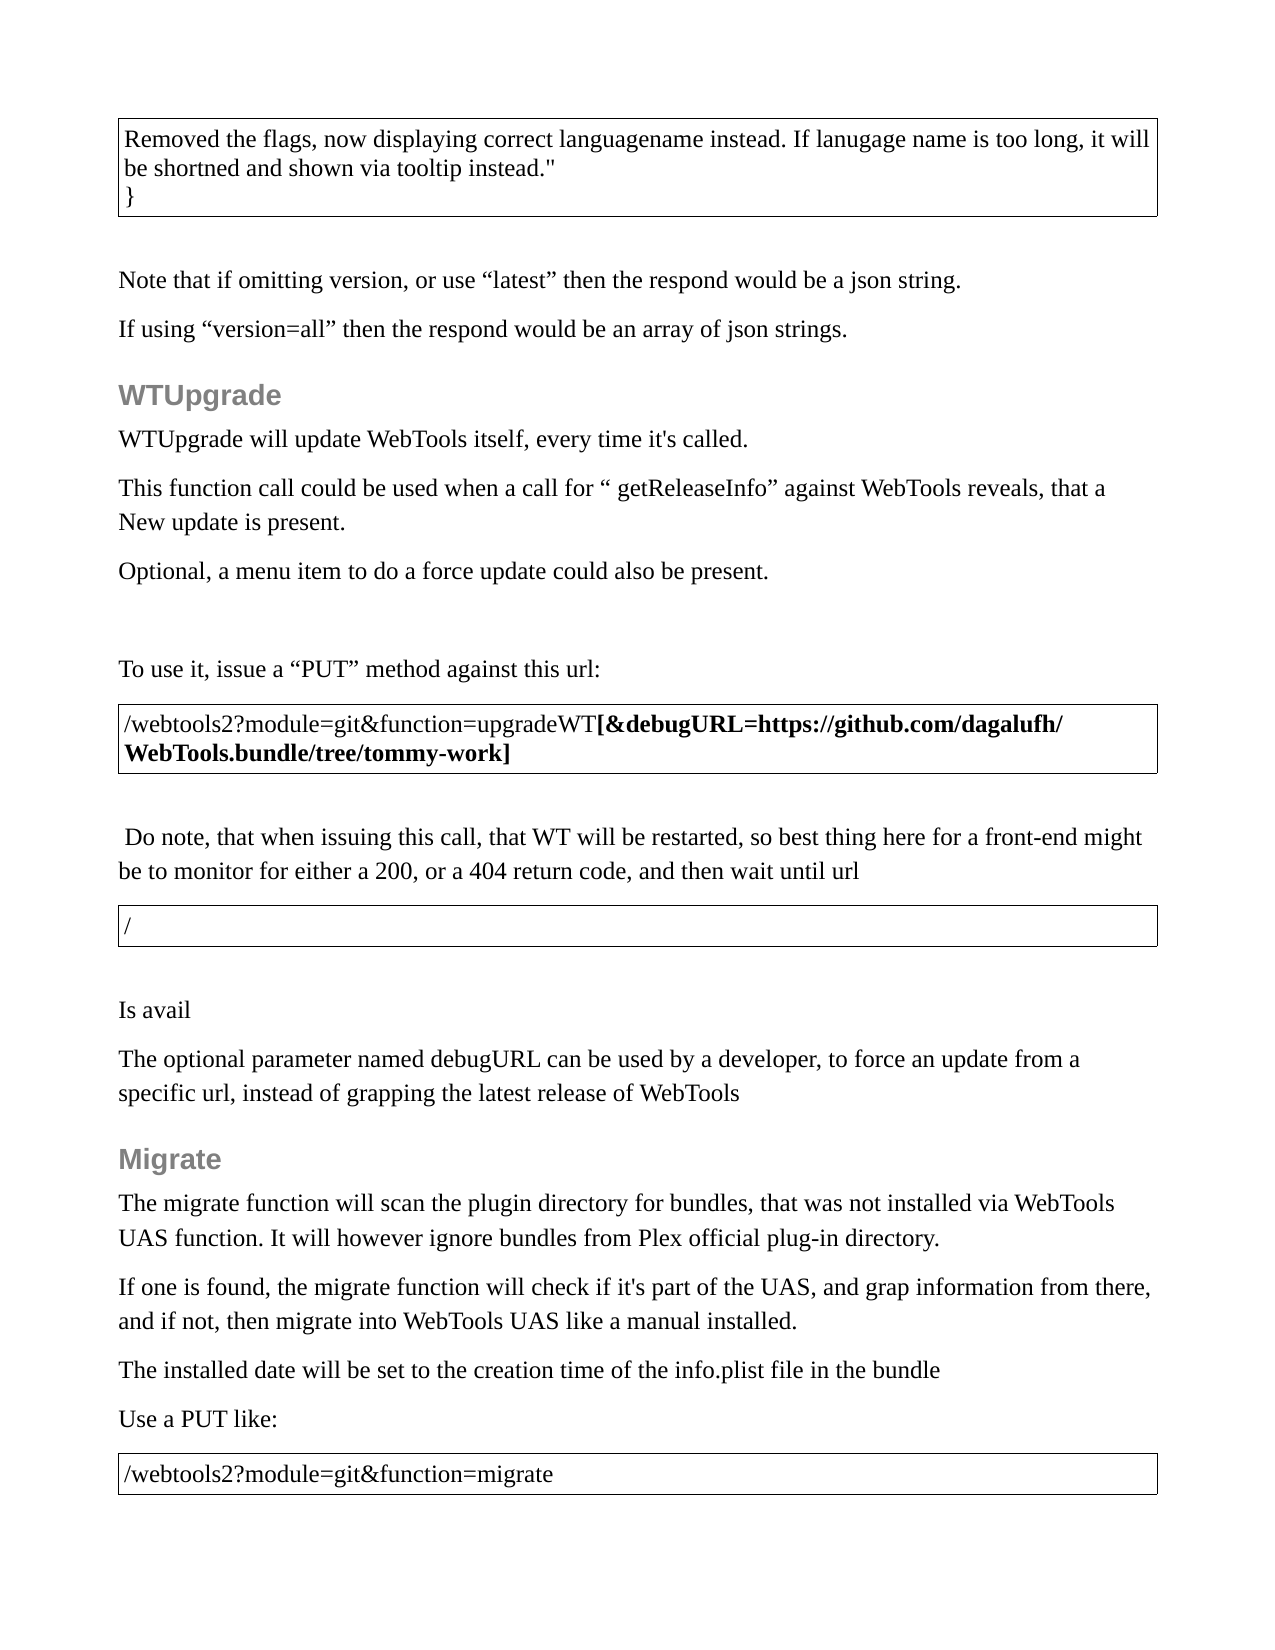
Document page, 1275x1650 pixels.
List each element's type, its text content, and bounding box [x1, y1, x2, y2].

text The migrate function will scan the plugin directory for bundles, that was not installed via WebTools UAS function. It will however ignore bundles from Plex official plug-in directory. [118, 1188, 1157, 1251]
text Optional, a menu item to do a force update could also be present. [118, 556, 1157, 585]
subtitle WTUpgrade [118, 378, 1157, 411]
text If using “version=all” then the respond would be an array of json strings. [118, 314, 1157, 343]
text This function call could be used when a call for “ getReleaseInfo” against WebTools reveals, that a New update is present. [118, 473, 1157, 536]
table_header /webtools2?module=git&function=migrate [119, 1454, 1157, 1494]
text The installed date will be set to the creation time of the info.plist file in the bundle [118, 1355, 1157, 1384]
text Note that if omitting version, or use “latest” then the respond would be a json string. [118, 265, 1157, 294]
text To use it, issue a “PUT” method against this url: [118, 654, 1157, 683]
table_header Removed the flags, now displaying correct languagename instead. If lanugage name is too long, it will be shortned and shown via tooltip instead." } [119, 119, 1157, 216]
text WTUpgrade will update WebTools itself, every time it's called. [118, 424, 1157, 453]
text Use a PUT like: [118, 1404, 1157, 1433]
text Do note, that when issuing this call, that WT will be restarted, so best thing here for a front-end might be to monitor for either a 200, or a 404 return code, and then wait until url [118, 822, 1157, 885]
text Is avail [118, 995, 1157, 1024]
table_header /webtools2?module=git&function=upgradeWT[&debugURL=https://github.com/dagalufh/WebTools.bundle/tree/tommy-work] [119, 705, 1157, 773]
text The optional parameter named debugURL can be used by a developer, to force an update from a specific url, instead of grapping the latest release of WebTools [118, 1044, 1157, 1107]
table_header / [119, 906, 1157, 946]
text If one is found, the migrate function will check if it's part of the UAS, and grap information from there, and if not, then migrate into WebTools UAS like a manual installed. [118, 1272, 1157, 1335]
subtitle Migrate [118, 1142, 1157, 1176]
